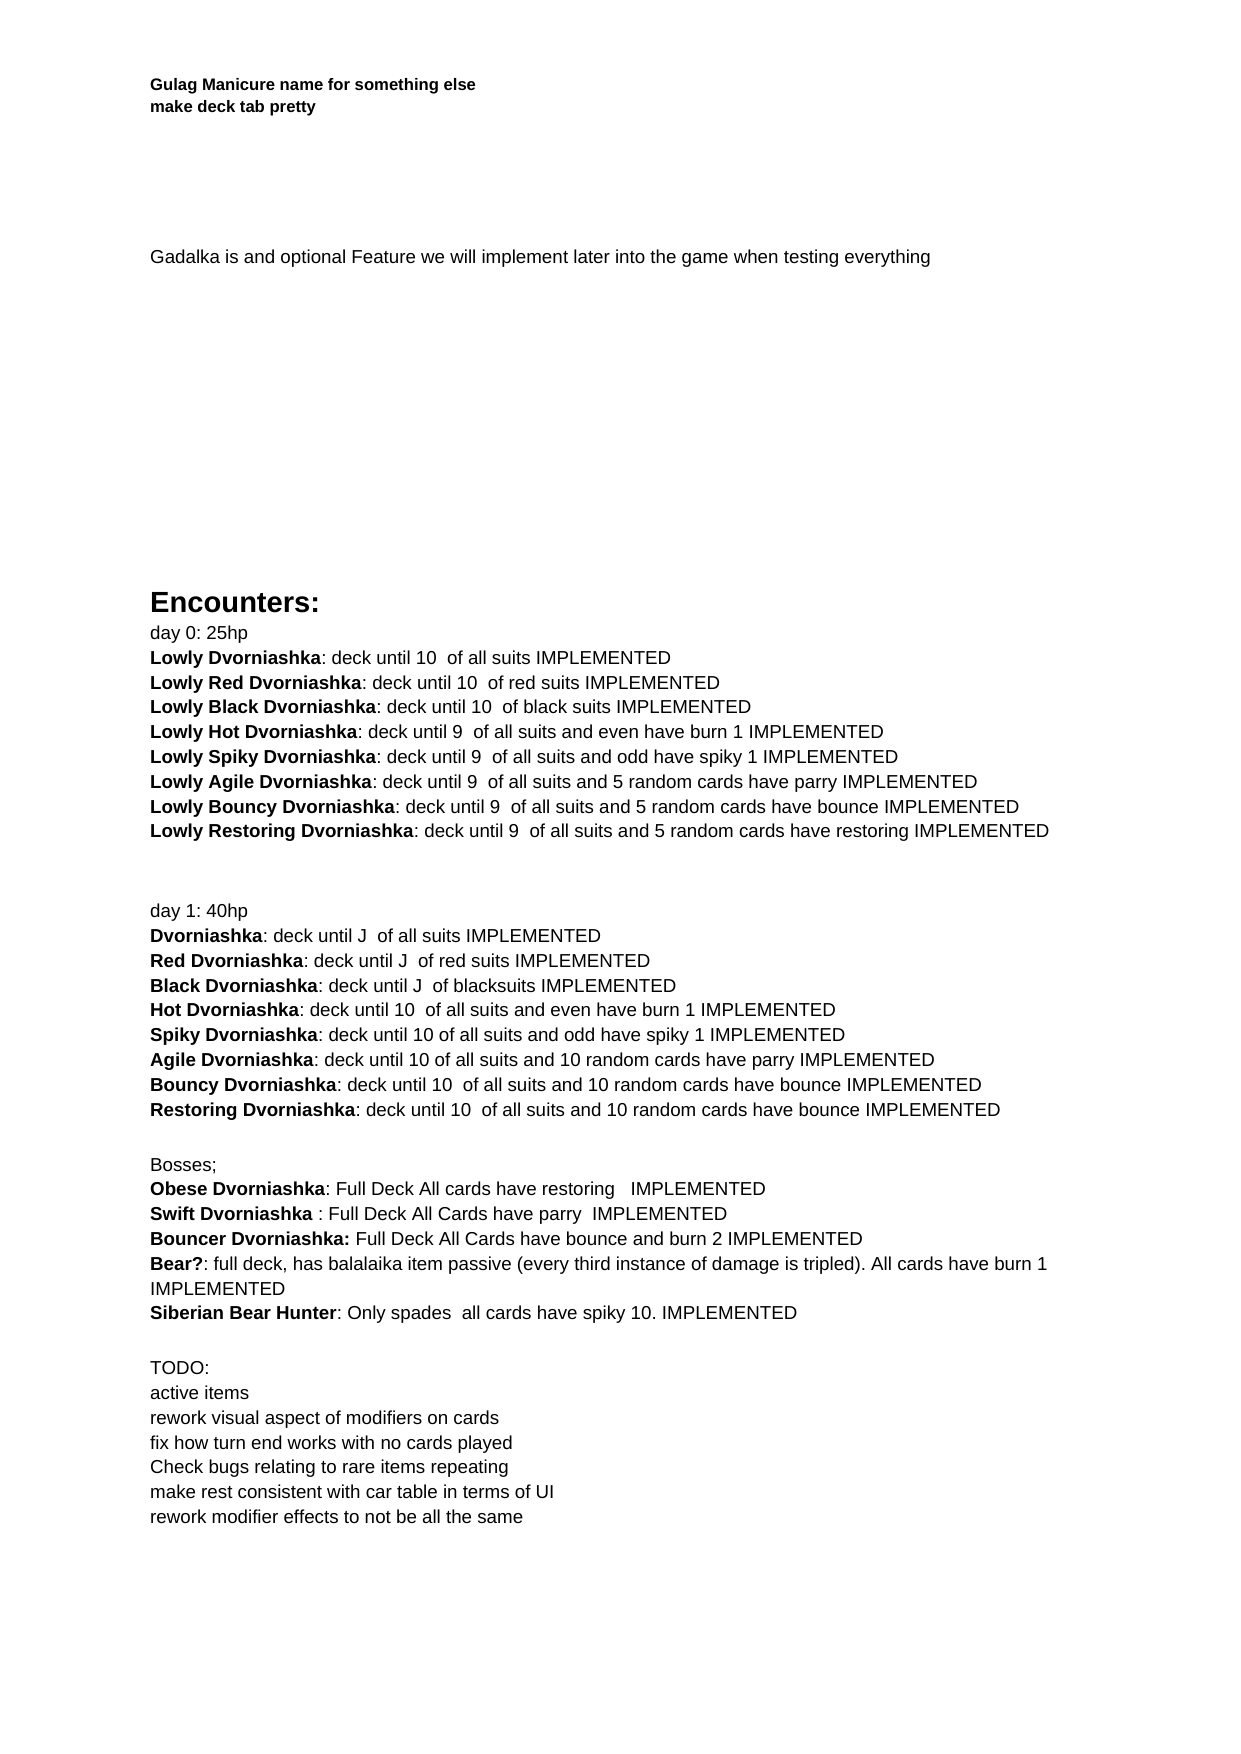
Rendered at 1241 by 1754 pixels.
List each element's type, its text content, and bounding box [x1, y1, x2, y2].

text make rest consistent with car table in terms of UI [150, 1481, 1090, 1503]
text fix how turn end works with no cards played [150, 1431, 1090, 1453]
text Swift Dvorniashka : Full Deck All Cards have parry IMPLEMENTED [150, 1203, 1090, 1224]
text TODO: [150, 1357, 1090, 1379]
text Bouncy Dvorniashka: deck until 10 of all suits and 10 random cards have bounce IMPLEMENTED [150, 1073, 1090, 1095]
text Obese Dvorniashka: Full Deck All cards have restoring IMPLEMENTED [150, 1178, 1090, 1200]
text Check bugs relating to rare items repeating [150, 1456, 1090, 1478]
text Lowly Spiky Dvorniashka: deck until 9 of all suits and odd have spiky 1 IMPLEMENTED [150, 746, 1090, 767]
text Spiky Dvorniashka: deck until 10 of all suits and odd have spiky 1 IMPLEMENTED [150, 1024, 1090, 1046]
text Encounters: day 0: 25hp [150, 585, 1090, 643]
text rework visual aspect of modifiers on cards [150, 1407, 1090, 1428]
text Lowly Red Dvorniashka: deck until 10 of red suits IMPLEMENTED [150, 671, 1090, 693]
text Bosses; [150, 1153, 1090, 1175]
text Red Dvorniashka: deck until J of red suits IMPLEMENTED [150, 949, 1090, 971]
text Agile Dvorniashka: deck until 10 of all suits and 10 random cards have parry IMPLEMENTED [150, 1049, 1090, 1070]
text Bouncer Dvorniashka: Full Deck All Cards have bounce and burn 2 IMPLEMENTED [150, 1228, 1090, 1249]
text Lowly Black Dvorniashka: deck until 10 of black suits IMPLEMENTED [150, 696, 1090, 718]
text Restoring Dvorniashka: deck until 10 of all suits and 10 random cards have bounce IMPLEMENTED [150, 1098, 1090, 1120]
text Lowly Restoring Dvorniashka: deck until 9 of all suits and 5 random cards have restoring IMPLEMENTED [150, 820, 1090, 842]
text rework modifier effects to not be all the same [150, 1506, 1090, 1527]
text Dvorniashka: deck until J of all suits IMPLEMENTED [150, 925, 1090, 946]
text Lowly Bouncy Dvorniashka: deck until 9 of all suits and 5 random cards have bounce IMPLEMENTED [150, 795, 1090, 817]
text day 1: 40hp [150, 900, 1090, 922]
text Siberian Bear Hunter: Only spades all cards have spiky 10. IMPLEMENTED [150, 1302, 1090, 1324]
text Lowly Hot Dvorniashka: deck until 9 of all suits and even have burn 1 IMPLEMENTED [150, 721, 1090, 743]
text active items [150, 1382, 1090, 1403]
text Gadalka is and optional Feature we will implement later into the game when testing everything [150, 246, 1090, 268]
text Lowly Dvorniashka: deck until 10 of all suits IMPLEMENTED [150, 647, 1090, 668]
text Lowly Agile Dvorniashka: deck until 9 of all suits and 5 random cards have parry IMPLEMENTED [150, 771, 1090, 792]
text Bear?: full deck, has balalaika item passive (every third instance of damage is tripled). All cards have burn 1 IMPLEMENTED [150, 1252, 1090, 1299]
text Black Dvorniashka: deck until J of blacksuits IMPLEMENTED [150, 974, 1090, 996]
text Hot Dvorniashka: deck until 10 of all suits and even have burn 1 IMPLEMENTED [150, 999, 1090, 1021]
